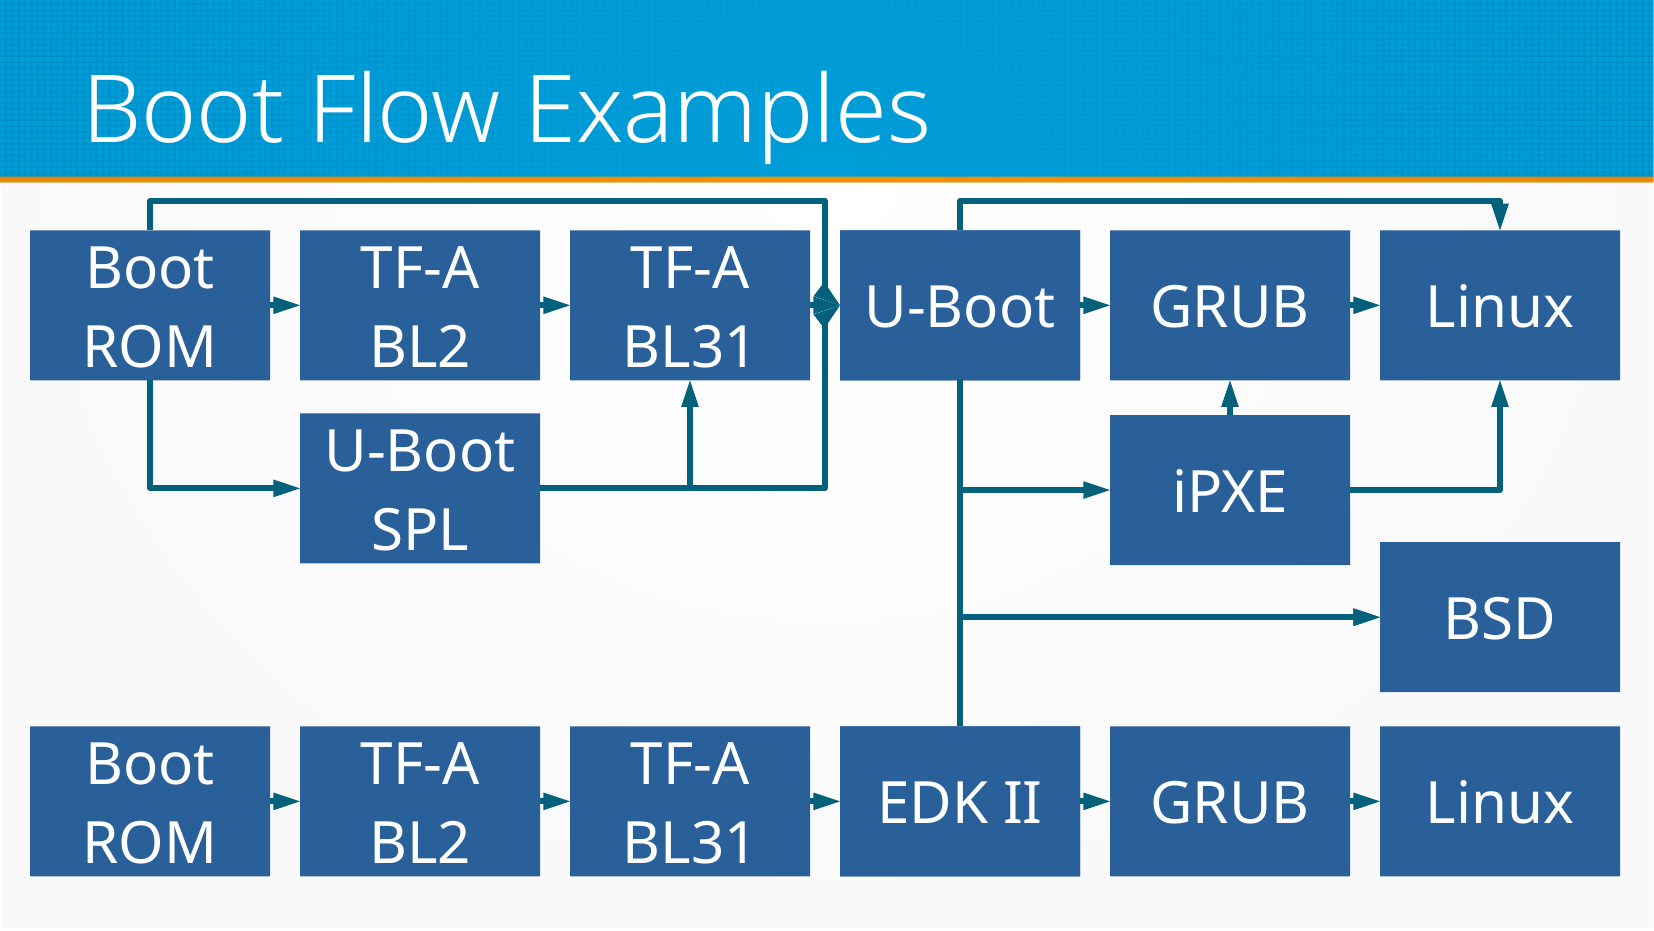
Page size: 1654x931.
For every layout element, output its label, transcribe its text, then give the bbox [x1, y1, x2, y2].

text_box U-Boot SPL [300, 413, 541, 564]
text_box TF-A BL2 [300, 726, 541, 877]
text_box GRUB [1110, 230, 1351, 381]
text_box Linux [1380, 726, 1621, 877]
text_box BSD [1380, 542, 1621, 693]
text_box TF-A BL31 [570, 230, 811, 381]
text_box U-Boot [840, 230, 1081, 381]
text_box EDK II [840, 726, 1081, 877]
text_box TF-A BL2 [300, 230, 541, 381]
text_box Linux [1380, 230, 1621, 381]
picture [0, 177, 1654, 931]
text_box iPXE [1110, 415, 1351, 566]
title Boot Flow Examples [82, 14, 1571, 171]
text_box GRUB [1110, 726, 1351, 877]
text_box TF-A BL31 [570, 726, 811, 877]
text_box Boot ROM [30, 230, 271, 381]
text_box Boot ROM [30, 726, 271, 877]
